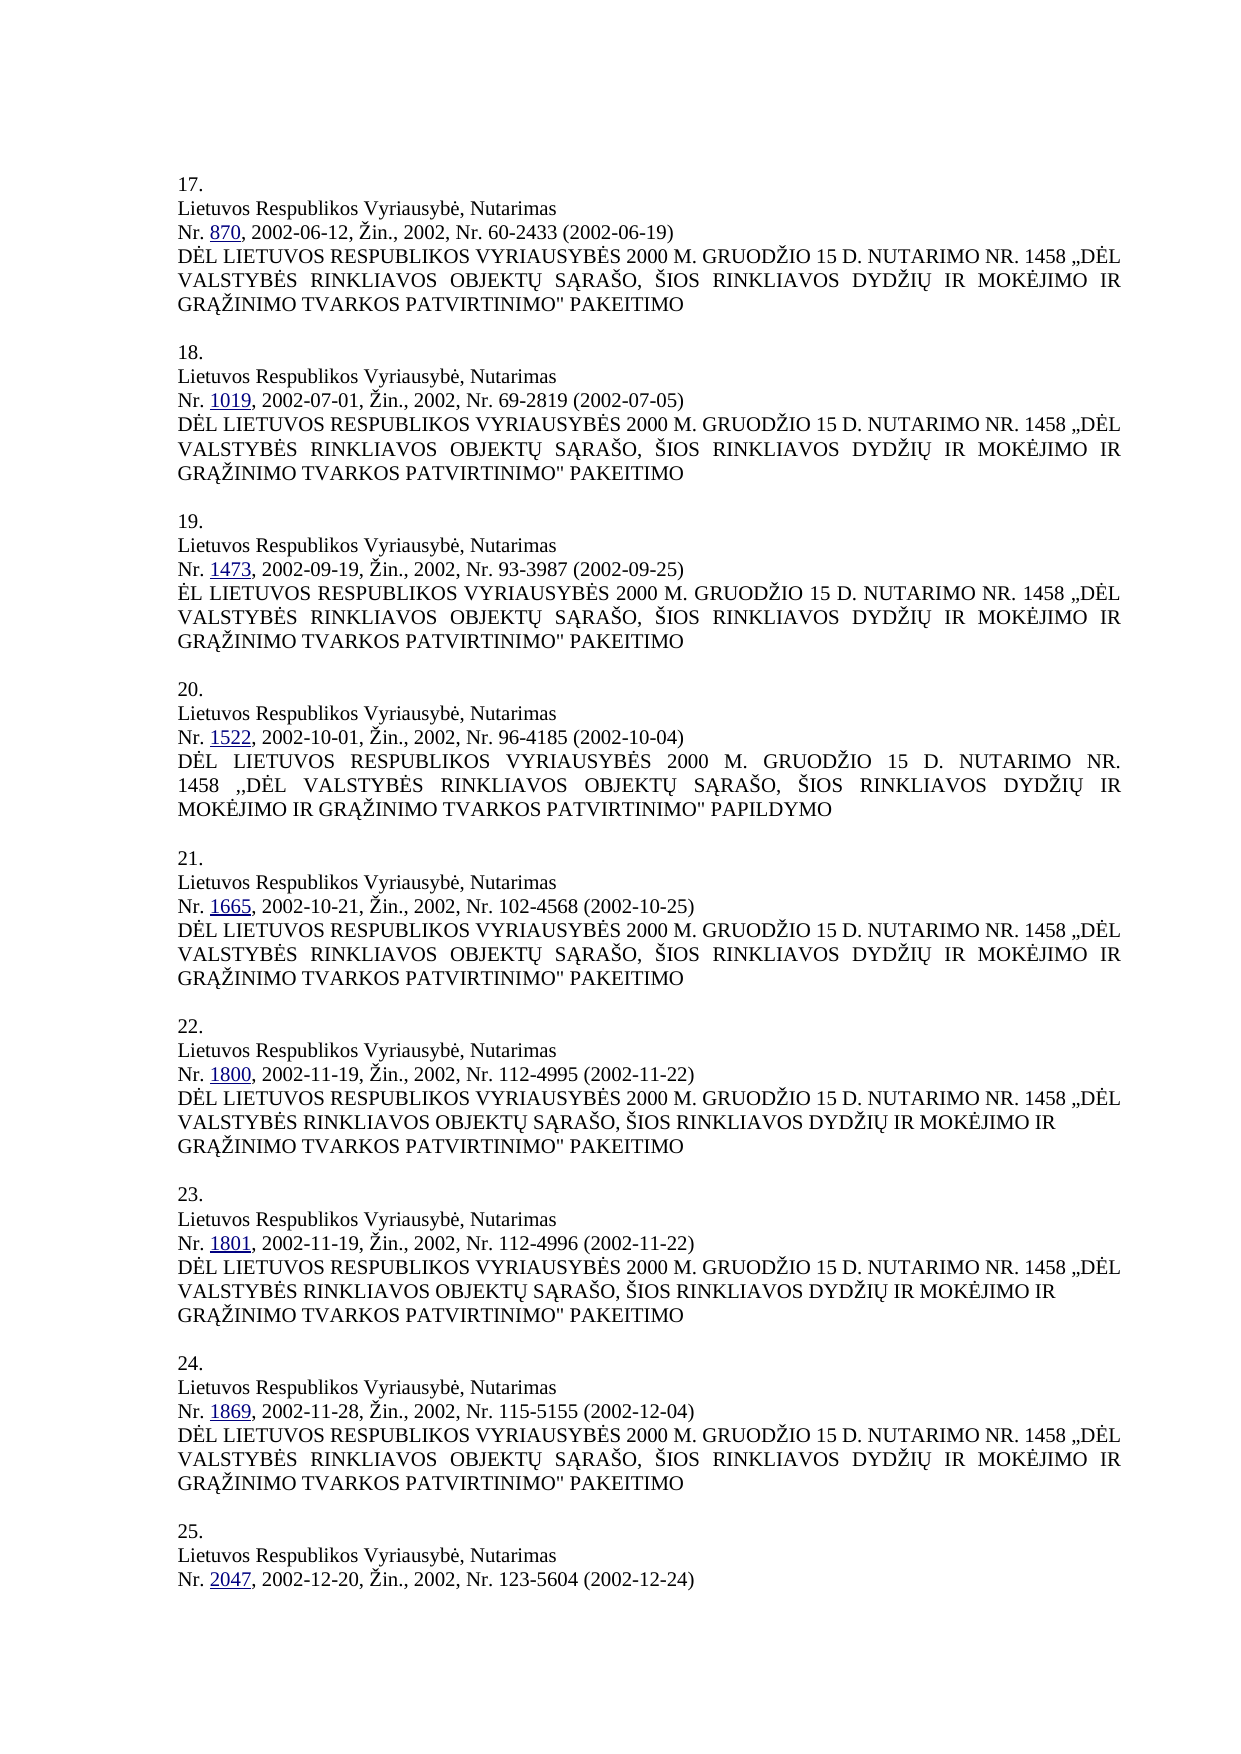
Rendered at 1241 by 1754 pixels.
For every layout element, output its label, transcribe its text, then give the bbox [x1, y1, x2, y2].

text Lietuvos Respublikos Vyriausybė, Nutarimas [177, 364, 1122, 388]
text DĖL LIETUVOS RESPUBLIKOS VYRIAUSYBĖS 2000 M. GRUODŽIO 15 D. NUTARIMO NR. 1458 „DĖL VALSTYBĖS RINKLIAVOS OBJEKTŲ SĄRAŠO, ŠIOS RINKLIAVOS DYDŽIŲ IR MOKĖJIMO IR GRĄŽINIMO TVARKOS PATVIRTINIMO" PAKEITIMO [177, 244, 1122, 316]
text Nr. 2047, 2002-12-20, Žin., 2002, Nr. 123-5604 (2002-12-24) [177, 1567, 1122, 1591]
text DĖL LIETUVOS RESPUBLIKOS VYRIAUSYBĖS 2000 M. GRUODŽIO 15 D. NUTARIMO NR. 1458 „DĖL VALSTYBĖS RINKLIAVOS OBJEKTŲ SĄRAŠO, ŠIOS RINKLIAVOS DYDŽIŲ IR MOKĖJIMO IR GRĄŽINIMO TVARKOS PATVIRTINIMO" PAKEITIMO [177, 1254, 1122, 1327]
text 20. [177, 677, 1122, 701]
text Nr. 1665, 2002-10-21, Žin., 2002, Nr. 102-4568 (2002-10-25) [177, 894, 1122, 918]
text 19. [177, 509, 1122, 533]
text 23. [177, 1182, 1122, 1206]
text Nr. 1869, 2002-11-28, Žin., 2002, Nr. 115-5155 (2002-12-04) [177, 1399, 1122, 1423]
text Nr. 1019, 2002-07-01, Žin., 2002, Nr. 69-2819 (2002-07-05) [177, 388, 1122, 412]
text Lietuvos Respublikos Vyriausybė, Nutarimas [177, 533, 1122, 557]
text Lietuvos Respublikos Vyriausybė, Nutarimas [177, 869, 1122, 894]
text 25. [177, 1519, 1122, 1543]
text Nr. 1522, 2002-10-01, Žin., 2002, Nr. 96-4185 (2002-10-04) [177, 725, 1122, 749]
text DĖL LIETUVOS RESPUBLIKOS VYRIAUSYBĖS 2000 M. GRUODŽIO 15 D. NUTARIMO NR. 1458 „DĖL VALSTYBĖS RINKLIAVOS OBJEKTŲ SĄRAŠO, ŠIOS RINKLIAVOS DYDŽIŲ IR MOKĖJIMO IR GRĄŽINIMO TVARKOS PATVIRTINIMO" PAKEITIMO [177, 1086, 1122, 1158]
text Nr. 1800, 2002-11-19, Žin., 2002, Nr. 112-4995 (2002-11-22) [177, 1062, 1122, 1086]
text Lietuvos Respublikos Vyriausybė, Nutarimas [177, 1543, 1122, 1567]
text Lietuvos Respublikos Vyriausybė, Nutarimas [177, 1375, 1122, 1399]
text Lietuvos Respublikos Vyriausybė, Nutarimas [177, 1038, 1122, 1062]
text DĖL LIETUVOS RESPUBLIKOS VYRIAUSYBĖS 2000 M. GRUODŽIO 15 D. NUTARIMO NR. 1458 „DĖL VALSTYBĖS RINKLIAVOS OBJEKTŲ SĄRAŠO, ŠIOS RINKLIAVOS DYDŽIŲ IR MOKĖJIMO IR GRĄŽINIMO TVARKOS PATVIRTINIMO" PAKEITIMO [177, 412, 1122, 484]
text 21. [177, 846, 1122, 869]
text 17. [177, 172, 1122, 196]
text 22. [177, 1014, 1122, 1038]
text DĖL LIETUVOS RESPUBLIKOS VYRIAUSYBĖS 2000 M. GRUODŽIO 15 D. NUTARIMO NR. 1458 „DĖL VALSTYBĖS RINKLIAVOS OBJEKTŲ SĄRAŠO, ŠIOS RINKLIAVOS DYDŽIŲ IR MOKĖJIMO IR GRĄŽINIMO TVARKOS PATVIRTINIMO" PAKEITIMO [177, 918, 1122, 990]
text 24. [177, 1351, 1122, 1375]
text DĖL LIETUVOS RESPUBLIKOS VYRIAUSYBĖS 2000 M. GRUODŽIO 15 D. NUTARIMO NR. 1458 ,,DĖL VALSTYBĖS RINKLIAVOS OBJEKTŲ SĄRAŠO, ŠIOS RINKLIAVOS DYDŽIŲ IR MOKĖJIMO IR GRĄŽINIMO TVARKOS PATVIRTINIMO" PAPILDYMO [177, 749, 1122, 821]
text Nr. 1801, 2002-11-19, Žin., 2002, Nr. 112-4996 (2002-11-22) [177, 1231, 1122, 1254]
text ĖL LIETUVOS RESPUBLIKOS VYRIAUSYBĖS 2000 M. GRUODŽIO 15 D. NUTARIMO NR. 1458 „DĖL VALSTYBĖS RINKLIAVOS OBJEKTŲ SĄRAŠO, ŠIOS RINKLIAVOS DYDŽIŲ IR MOKĖJIMO IR GRĄŽINIMO TVARKOS PATVIRTINIMO" PAKEITIMO [177, 581, 1122, 653]
text Nr. 870, 2002-06-12, Žin., 2002, Nr. 60-2433 (2002-06-19) [177, 220, 1122, 244]
text Lietuvos Respublikos Vyriausybė, Nutarimas [177, 701, 1122, 725]
text Lietuvos Respublikos Vyriausybė, Nutarimas [177, 1206, 1122, 1231]
text Lietuvos Respublikos Vyriausybė, Nutarimas [177, 196, 1122, 220]
text 18. [177, 340, 1122, 364]
text DĖL LIETUVOS RESPUBLIKOS VYRIAUSYBĖS 2000 M. GRUODŽIO 15 D. NUTARIMO NR. 1458 „DĖL VALSTYBĖS RINKLIAVOS OBJEKTŲ SĄRAŠO, ŠIOS RINKLIAVOS DYDŽIŲ IR MOKĖJIMO IR GRĄŽINIMO TVARKOS PATVIRTINIMO" PAKEITIMO [177, 1423, 1122, 1495]
text Nr. 1473, 2002-09-19, Žin., 2002, Nr. 93-3987 (2002-09-25) [177, 557, 1122, 581]
